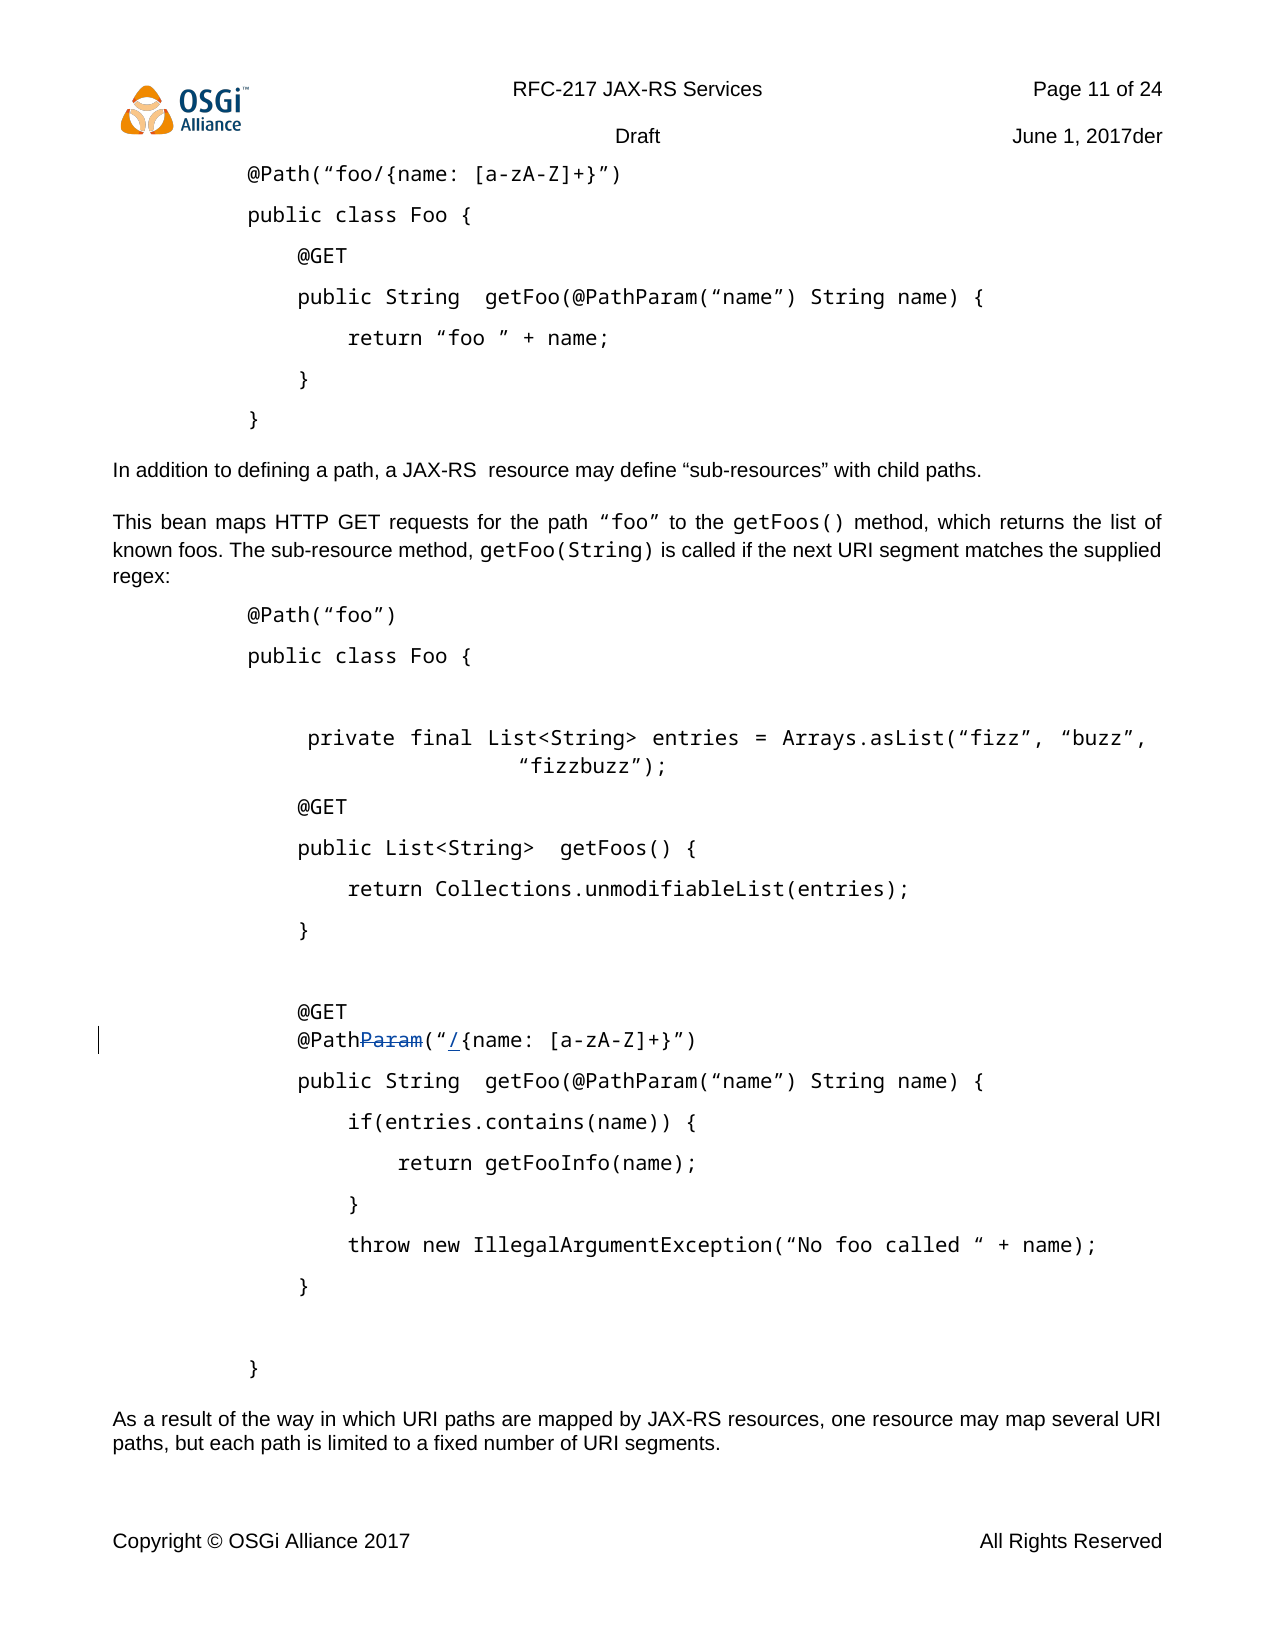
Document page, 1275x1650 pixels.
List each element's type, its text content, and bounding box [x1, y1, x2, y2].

text public class Foo { [247, 641, 1162, 670]
text return getFooInfo(name); [247, 1148, 1162, 1177]
text As a result of the way in which URI paths are mapped by JAX-RS resources, one resource may map several URI paths, but each path is limited to a fixed number of URI segments. [112, 1407, 1162, 1454]
picture [113, 78, 257, 142]
text @GET [247, 792, 1162, 821]
text } [247, 915, 1162, 944]
text } [247, 364, 1162, 392]
text return “foo ” + name; [247, 323, 1162, 351]
text return Collections.unmodifiableList(entries); [247, 874, 1162, 903]
text @Path(“foo”) [247, 600, 1162, 629]
text public String getFoo(@PathParam(“name”) String name) { [247, 282, 1162, 310]
text } [247, 1271, 1162, 1300]
text public class Foo { [247, 200, 1162, 228]
text public String getFoo(@PathParam(“name”) String name) { [247, 1067, 1162, 1095]
text In addition to defining a path, a JAX-RS resource may define “sub-resources” with child paths. [112, 458, 1162, 482]
text } [247, 1189, 1162, 1218]
text This bean maps HTTP GET requests for the path “foo” to the getFoos() method, which returns the list of known foos. The sub-resource method, getFoo(String) is called if the next URI segment matches the supplied regex: [112, 507, 1162, 588]
text } [247, 1353, 1162, 1382]
text public List<String> getFoos() { [247, 833, 1162, 862]
text private final List<String> entries = Arrays.asList(“fizz”, “buzz”, “fizzbuzz”); [247, 723, 1162, 780]
text @Path(“foo/{name: [a-zA-Z]+}”) [247, 159, 1162, 187]
text if(entries.contains(name)) { [247, 1107, 1162, 1136]
text throw new IllegalArgumentException(“No foo called “ + name); [247, 1230, 1162, 1259]
text @Path(“/{name: [a-zA-Z]+}”) [247, 1026, 1162, 1054]
text @GET [247, 997, 1162, 1026]
text } [247, 404, 1162, 433]
text @GET [247, 241, 1162, 269]
